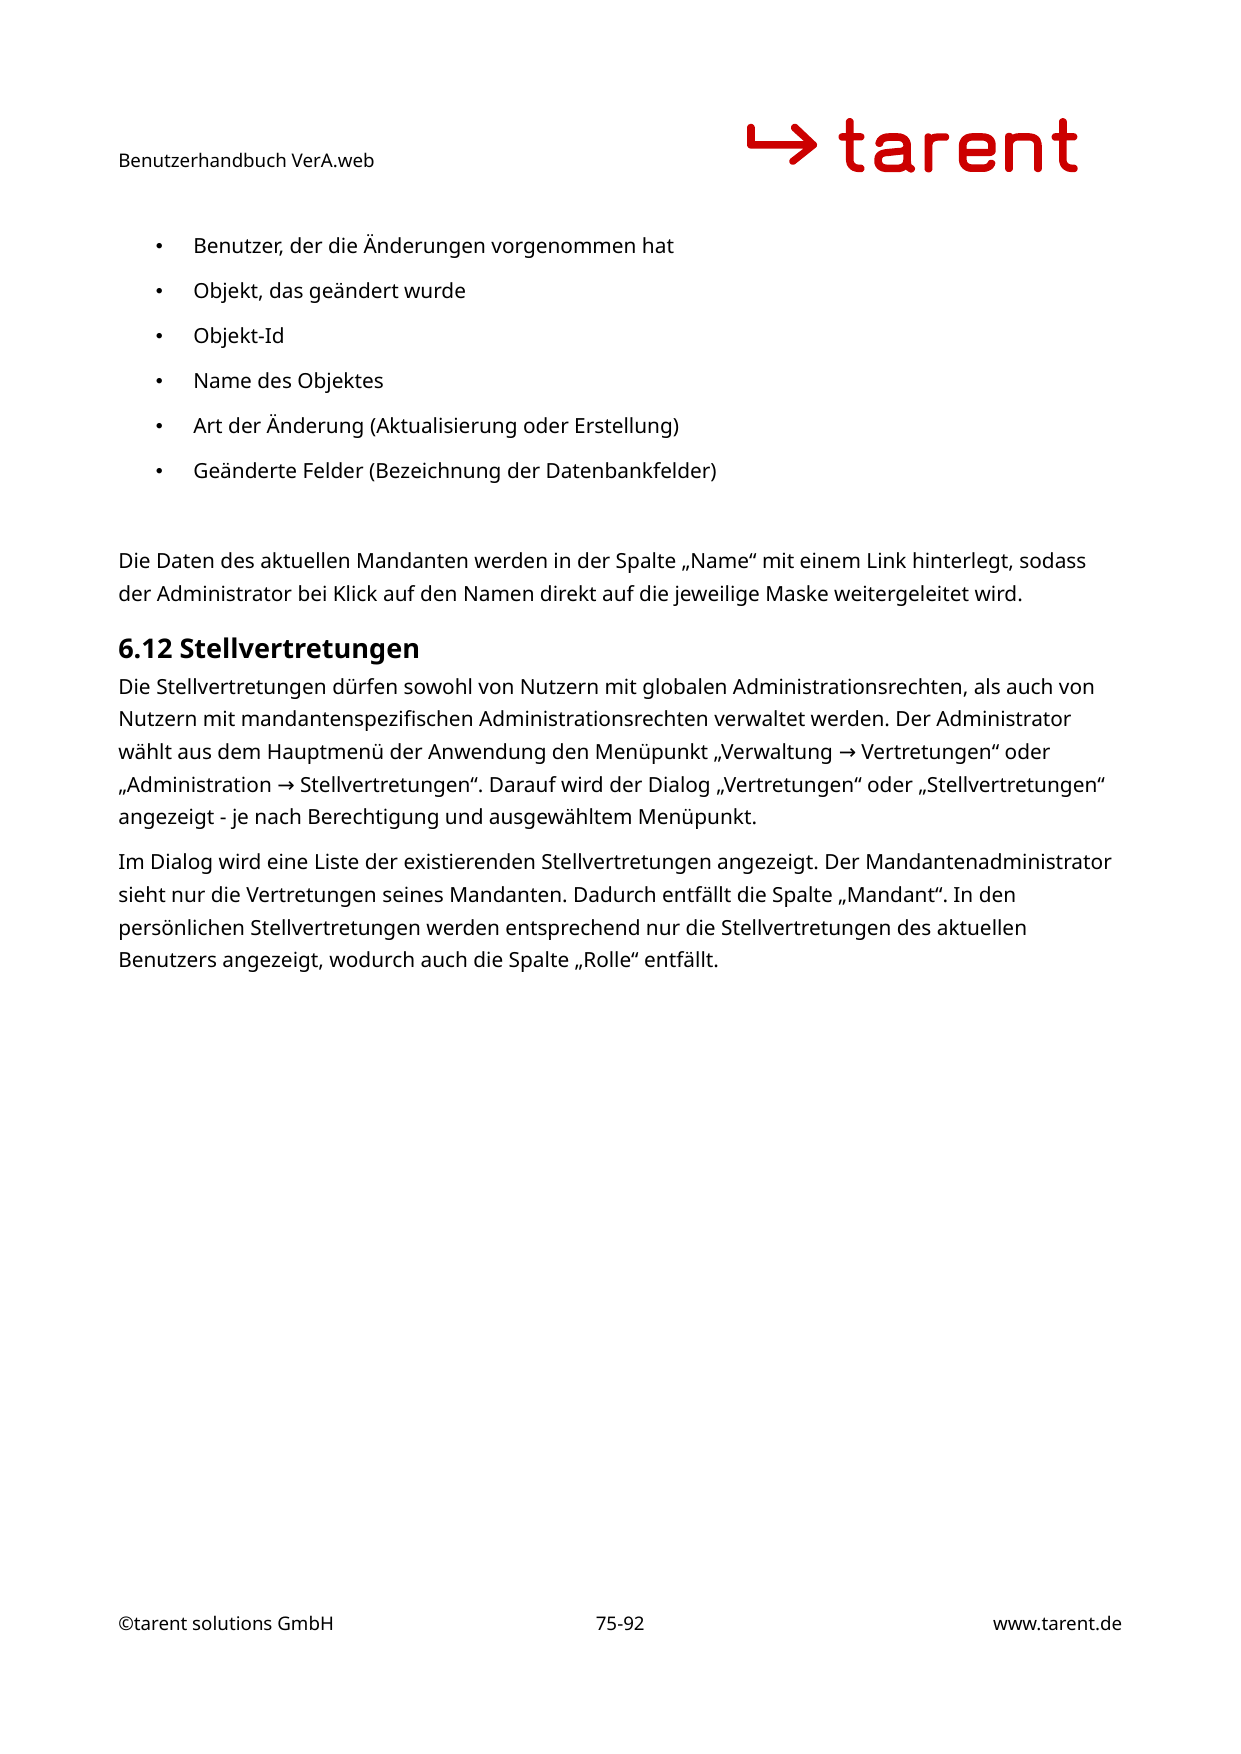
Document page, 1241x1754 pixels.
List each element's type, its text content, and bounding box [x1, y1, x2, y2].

list Objekt, das geändert wurde [156, 277, 1122, 305]
text Die Daten des aktuellen Mandanten werden in der Spalte „Name“ mit einem Link hinterlegt, sodass der Administrator bei Klick auf den Namen direkt auf die jeweilige Maske weitergeleitet wird. [118, 547, 1122, 608]
text Im Dialog wird eine Liste der existierenden Stellvertretungen angezeigt. Der Mandantenadministrator sieht nur die Vertretungen seines Mandanten. Dadurch entfällt die Spalte „Mandant“. In den persönlichen Stellvertretungen werden entsprechend nur die Stellvertretungen des aktuellen Benutzers angezeigt, wodurch auch die Spalte „Rolle“ entfällt. [118, 847, 1122, 974]
list Benutzer, der die Änderungen vorgenommen hat [156, 232, 1122, 260]
subtitle Stellvertretungen [118, 629, 1122, 666]
list Name des Objektes [156, 367, 1122, 395]
list Objekt-Id [156, 322, 1122, 350]
text Die Stellvertretungen dürfen sowohl von Nutzern mit globalen Administrationsrechten, als auch von Nutzern mit mandantenspezifischen Administrationsrechten verwaltet werden. Der Administrator wählt aus dem Hauptmenü der Anwendung den Menüpunkt „Verwaltung → Vertretungen“ oder „Administration → Stellvertretungen“. Darauf wird der Dialog „Vertretungen“ oder „Stellvertretungen“ angezeigt - je nach Berechtigung und ausgewähltem Menüpunkt. [118, 672, 1122, 831]
list Art der Änderung (Aktualisierung oder Erstellung) [156, 412, 1122, 440]
list Geänderte Felder (Bezeichnung der Datenbankfelder) [156, 457, 1122, 485]
